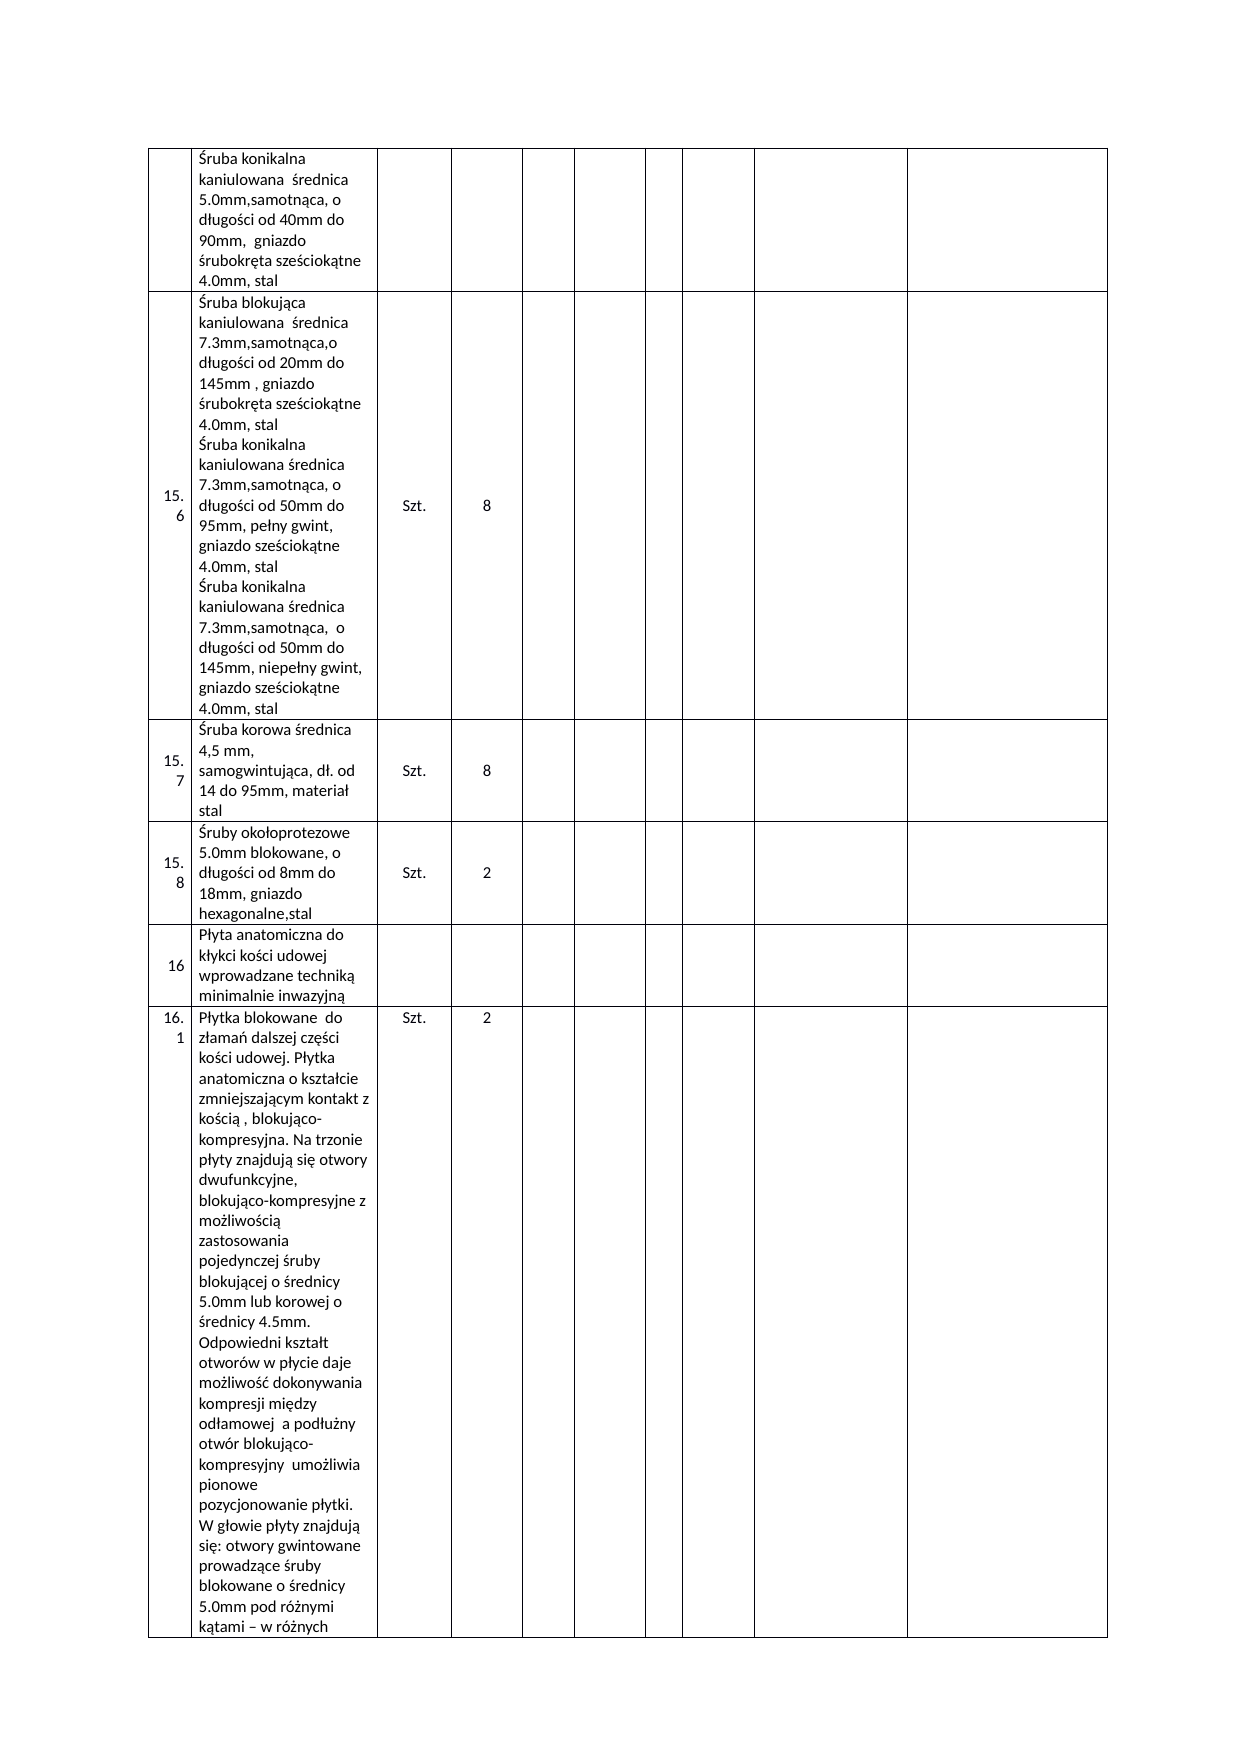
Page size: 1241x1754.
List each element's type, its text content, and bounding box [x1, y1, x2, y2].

table_cell [755, 720, 907, 821]
table_cell [523, 925, 574, 1006]
table_cell [646, 720, 682, 821]
table_cell Śruba konikalna kaniulowana średnica 5.0mm,samotnąca, o długości od 40mm do 90mm, gniazdo śrubokręta sześciokątne 4.0mm, stal [192, 149, 377, 291]
table_cell [646, 1007, 682, 1637]
table_cell Szt. [378, 822, 451, 924]
table_cell [452, 925, 522, 1006]
table_cell Szt. [378, 292, 451, 718]
table_cell [755, 925, 907, 1006]
table_cell [575, 292, 645, 718]
table_cell [683, 720, 754, 821]
table_cell [523, 720, 574, 821]
table_cell [575, 720, 645, 821]
table_cell 8 [452, 292, 522, 718]
table_cell 15.6 [149, 292, 191, 718]
table_cell [908, 292, 1107, 718]
table_cell [683, 1007, 754, 1637]
table_cell 8 [452, 720, 522, 821]
table_cell 16.1 [149, 1007, 191, 1637]
table_cell [523, 1007, 574, 1637]
table_cell 2 [452, 822, 522, 924]
table_cell [575, 149, 645, 291]
table_cell [755, 822, 907, 924]
table_cell [523, 822, 574, 924]
table_cell [523, 149, 574, 291]
table_cell [683, 822, 754, 924]
table_cell [755, 292, 907, 718]
table_cell [908, 822, 1107, 924]
table_cell 15.7 [149, 720, 191, 821]
table_cell [683, 925, 754, 1006]
table_cell [755, 1007, 907, 1637]
table_cell Szt. [378, 720, 451, 821]
table_cell [575, 925, 645, 1006]
table_cell [452, 149, 522, 291]
table_cell [683, 149, 754, 291]
table_cell [646, 149, 682, 291]
table_cell [646, 292, 682, 718]
table_cell 15.8 [149, 822, 191, 924]
table_cell [378, 925, 451, 1006]
table_cell Płyta anatomiczna do kłykci kości udowej wprowadzane techniką minimalnie inwazyjną [192, 925, 377, 1006]
table_cell [378, 149, 451, 291]
table_cell Śruba korowa średnica 4,5 mm, samogwintująca, dł. od 14 do 95mm, materiał stal [192, 720, 377, 821]
table_cell Płytka blokowane do złamań dalszej części kości udowej. Płytka anatomiczna o kształcie zmniejszającym kontakt z kością , blokująco-kompresyjna. Na trzonie płyty znajdują się otwory dwufunkcyjne, blokująco-kompresyjne z możliwością zastosowania pojedynczej śruby blokującej o średnicy 5.0mm lub korowej o średnicy 4.5mm. Odpowiedni kształt otworów w płycie daje możliwość dokonywania kompresji między odłamowej a podłużny otwór blokująco-kompresyjny umożliwia pionowe pozycjonowanie płytki. W głowie płyty znajdują się: otwory gwintowane prowadzące śruby blokowane o średnicy 5.0mm pod różnymi kątami – w różnych [192, 1007, 377, 1637]
table_cell [908, 1007, 1107, 1637]
table_cell Śruby okołoprotezowe 5.0mm blokowane, o długości od 8mm do 18mm, gniazdo hexagonalne,stal [192, 822, 377, 924]
table_cell [683, 292, 754, 718]
table_cell [908, 720, 1107, 821]
table_cell [575, 1007, 645, 1637]
table_cell [149, 149, 191, 291]
table_cell [523, 292, 574, 718]
table_cell [575, 822, 645, 924]
table_cell Śruba blokująca kaniulowana średnica 7.3mm,samotnąca,o długości od 20mm do 145mm , gniazdo śrubokręta sześciokątne 4.0mm, stal Śruba konikalna kaniulowana średnica 7.3mm,samotnąca, o długości od 50mm do 95mm, pełny gwint, gniazdo sześciokątne 4.0mm, stal Śruba konikalna kaniulowana średnica 7.3mm,samotnąca, o długości od 50mm do 145mm, niepełny gwint, gniazdo sześciokątne 4.0mm, stal [192, 292, 377, 718]
table_cell [755, 149, 907, 291]
table_cell 2 [452, 1007, 522, 1637]
table_cell Szt. [378, 1007, 451, 1637]
table_cell [908, 925, 1107, 1006]
table_cell [646, 822, 682, 924]
table_cell 16 [149, 925, 191, 1006]
table_cell [908, 149, 1107, 291]
table_cell [646, 925, 682, 1006]
